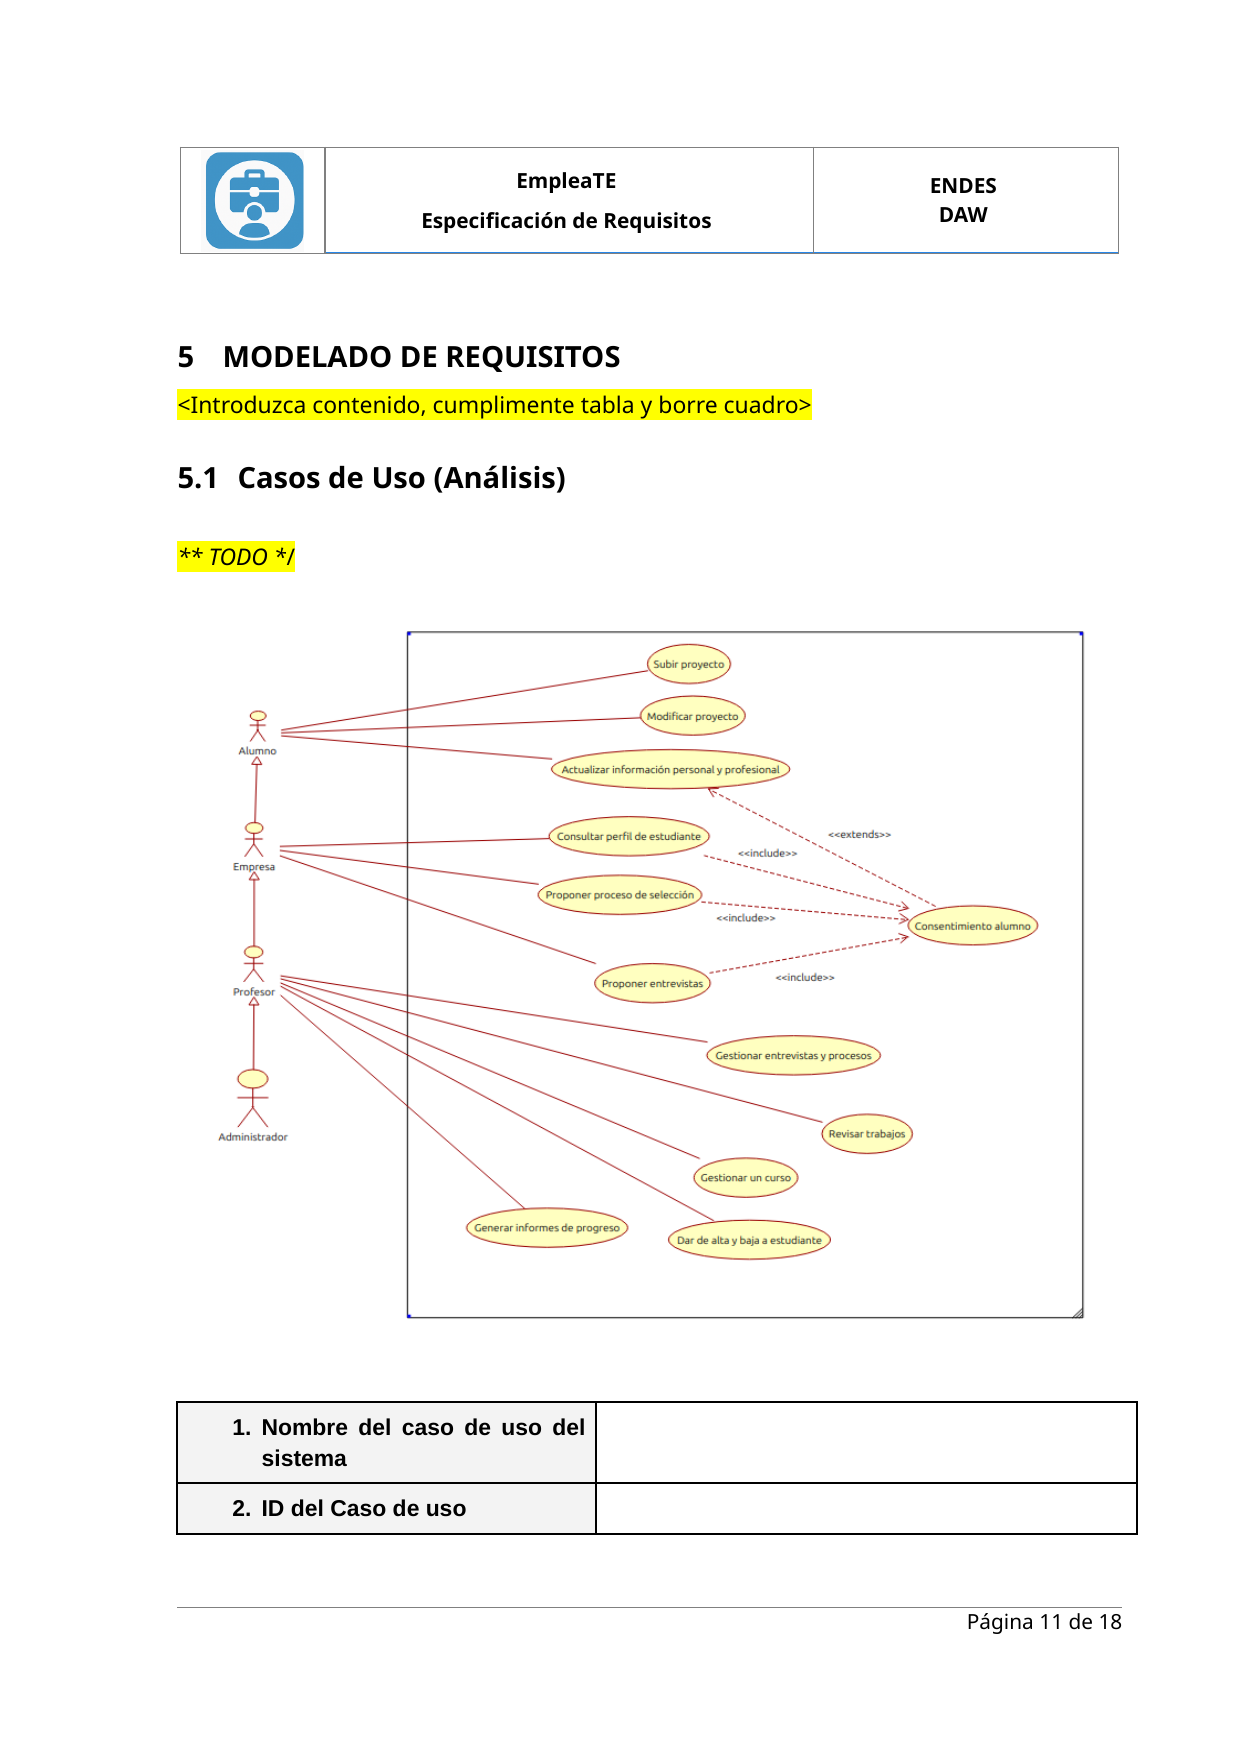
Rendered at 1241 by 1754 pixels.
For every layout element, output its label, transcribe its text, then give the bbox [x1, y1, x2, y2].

text ** TODO */ [177, 541, 1122, 572]
picture [177, 600, 1123, 1342]
table_cell [597, 1484, 1136, 1533]
subtitle MODELADO DE REQUISITOS [177, 336, 1122, 376]
table_header [597, 1403, 1136, 1482]
subtitle Casos de Uso (Análisis) [177, 457, 1122, 497]
table_header Nombre del caso de uso del sistema [178, 1403, 595, 1482]
picture [201, 150, 304, 252]
table_cell ID del Caso de uso [178, 1484, 595, 1533]
text <Introduzca contenido, cumplimente tabla y borre cuadro> [177, 389, 1122, 420]
